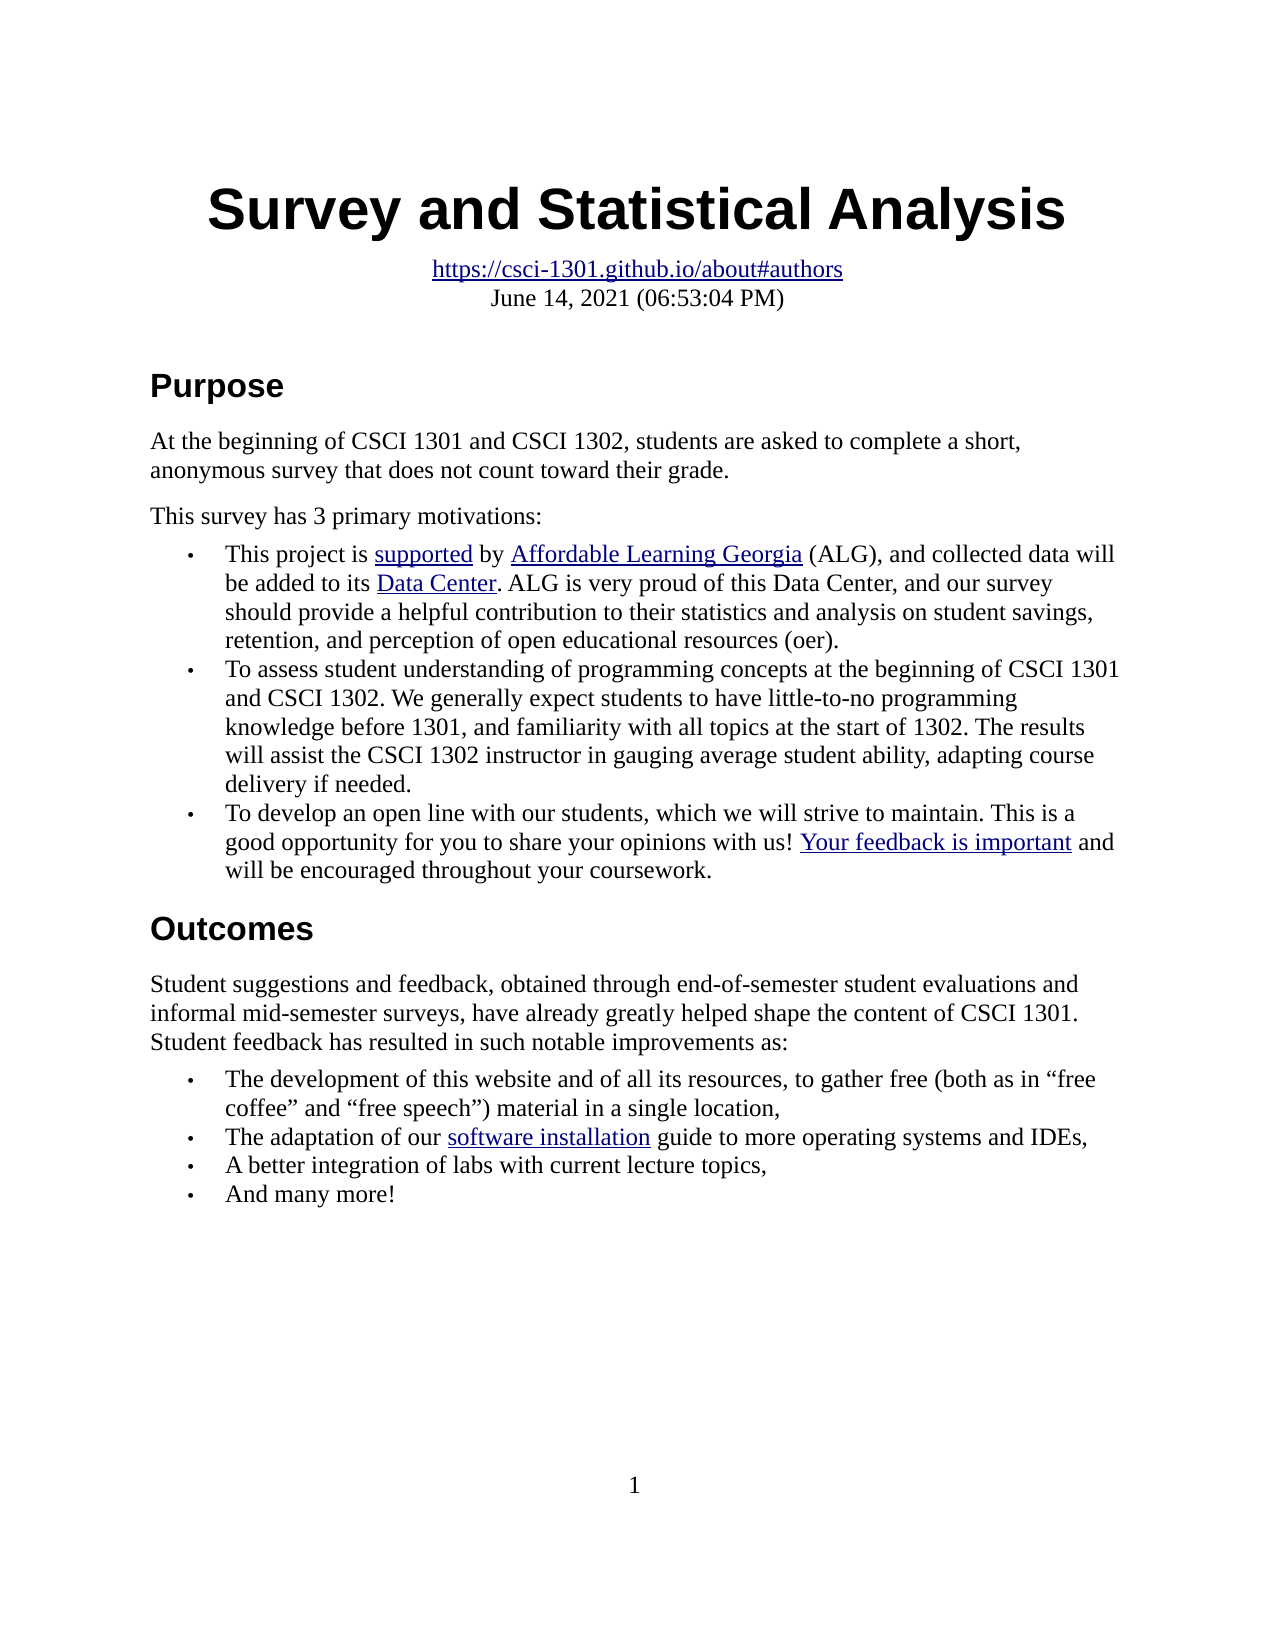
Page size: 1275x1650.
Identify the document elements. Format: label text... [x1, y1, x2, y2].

list A better integration of labs with current lecture topics, [187, 1151, 1125, 1179]
list To develop an open line with our students, which we will strive to maintain. This is a good opportunity for you to share your opinions with us! Your feedback is important and will be encouraged throughout your coursework. [187, 798, 1125, 884]
text At the beginning of CSCI 1301 and CSCI 1302, students are asked to complete a short, anonymous survey that does not count toward their grade. [150, 426, 1125, 483]
title Survey and Statistical Analysis [150, 175, 1125, 242]
list The adaptation of our software installation guide to more operating systems and IDEs, [187, 1122, 1125, 1151]
subtitle Outcomes [150, 909, 1125, 948]
list To assess student understanding of programming concepts at the beginning of CSCI 1301 and CSCI 1302. We generally expect students to have little-to-no programming knowledge before 1301, and familiarity with all topics at the start of 1302. The results will assist the CSCI 1302 instructor in gauging average student ability, adapting course delivery if needed. [187, 654, 1125, 798]
list The development of this website and of all its resources, to gather free (both as in “free coffee” and “free speech”) material in a single location, [187, 1064, 1125, 1122]
text https://csci-1301.github.io/about#authors [150, 254, 1125, 283]
text This survey has 3 primary motivations: [150, 501, 1125, 530]
text Student suggestions and feedback, obtained through end-of-semester student evaluations and informal mid-semester surveys, have already greatly helped shape the content of CSCI 1301. Student feedback has resulted in such notable improvements as: [150, 969, 1125, 1055]
subtitle Purpose [150, 366, 1125, 404]
text June 14, 2021 (06:53:04 PM) [150, 283, 1125, 312]
list And many more! [187, 1179, 1125, 1208]
list This project is supported by Affordable Learning Georgia (ALG), and collected data will be added to its Data Center. ALG is very proud of this Data Center, and our survey should provide a helpful contribution to their statistics and analysis on student savings, retention, and perception of open educational resources (oer). [187, 539, 1125, 654]
